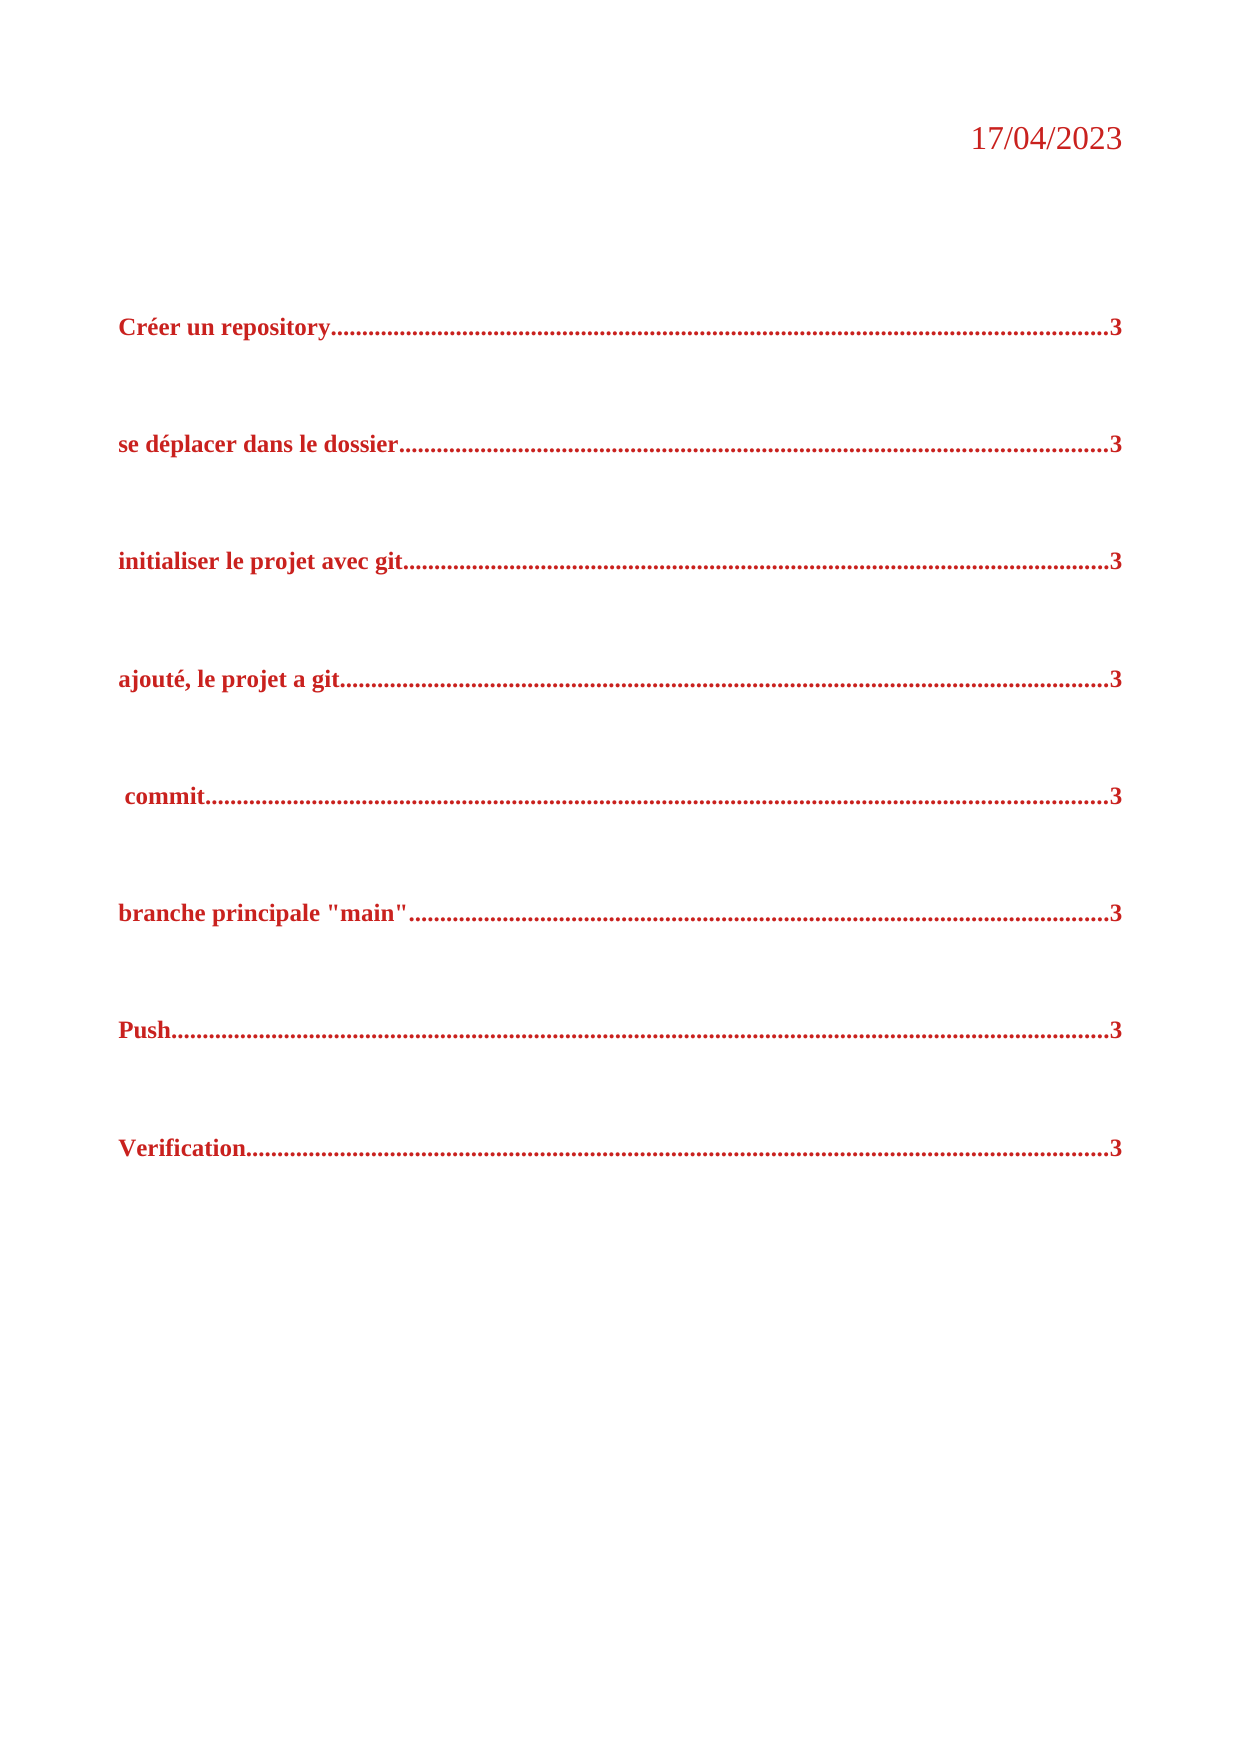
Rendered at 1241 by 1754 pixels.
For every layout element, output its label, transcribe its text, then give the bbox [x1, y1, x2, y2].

text Verification 3 [118, 1133, 1122, 1162]
text Push 3 [118, 1016, 1122, 1044]
text branche principale "main" 3 [118, 898, 1122, 927]
text initialiser le projet avec git 3 [118, 546, 1122, 575]
text se déplacer dans le dossier 3 [118, 429, 1122, 458]
text 17/04/2023 [118, 118, 1122, 156]
text ajouté, le projet a git 3 [118, 664, 1122, 692]
text Créer un repository 3 [118, 312, 1122, 341]
text commit 3 [118, 781, 1122, 810]
